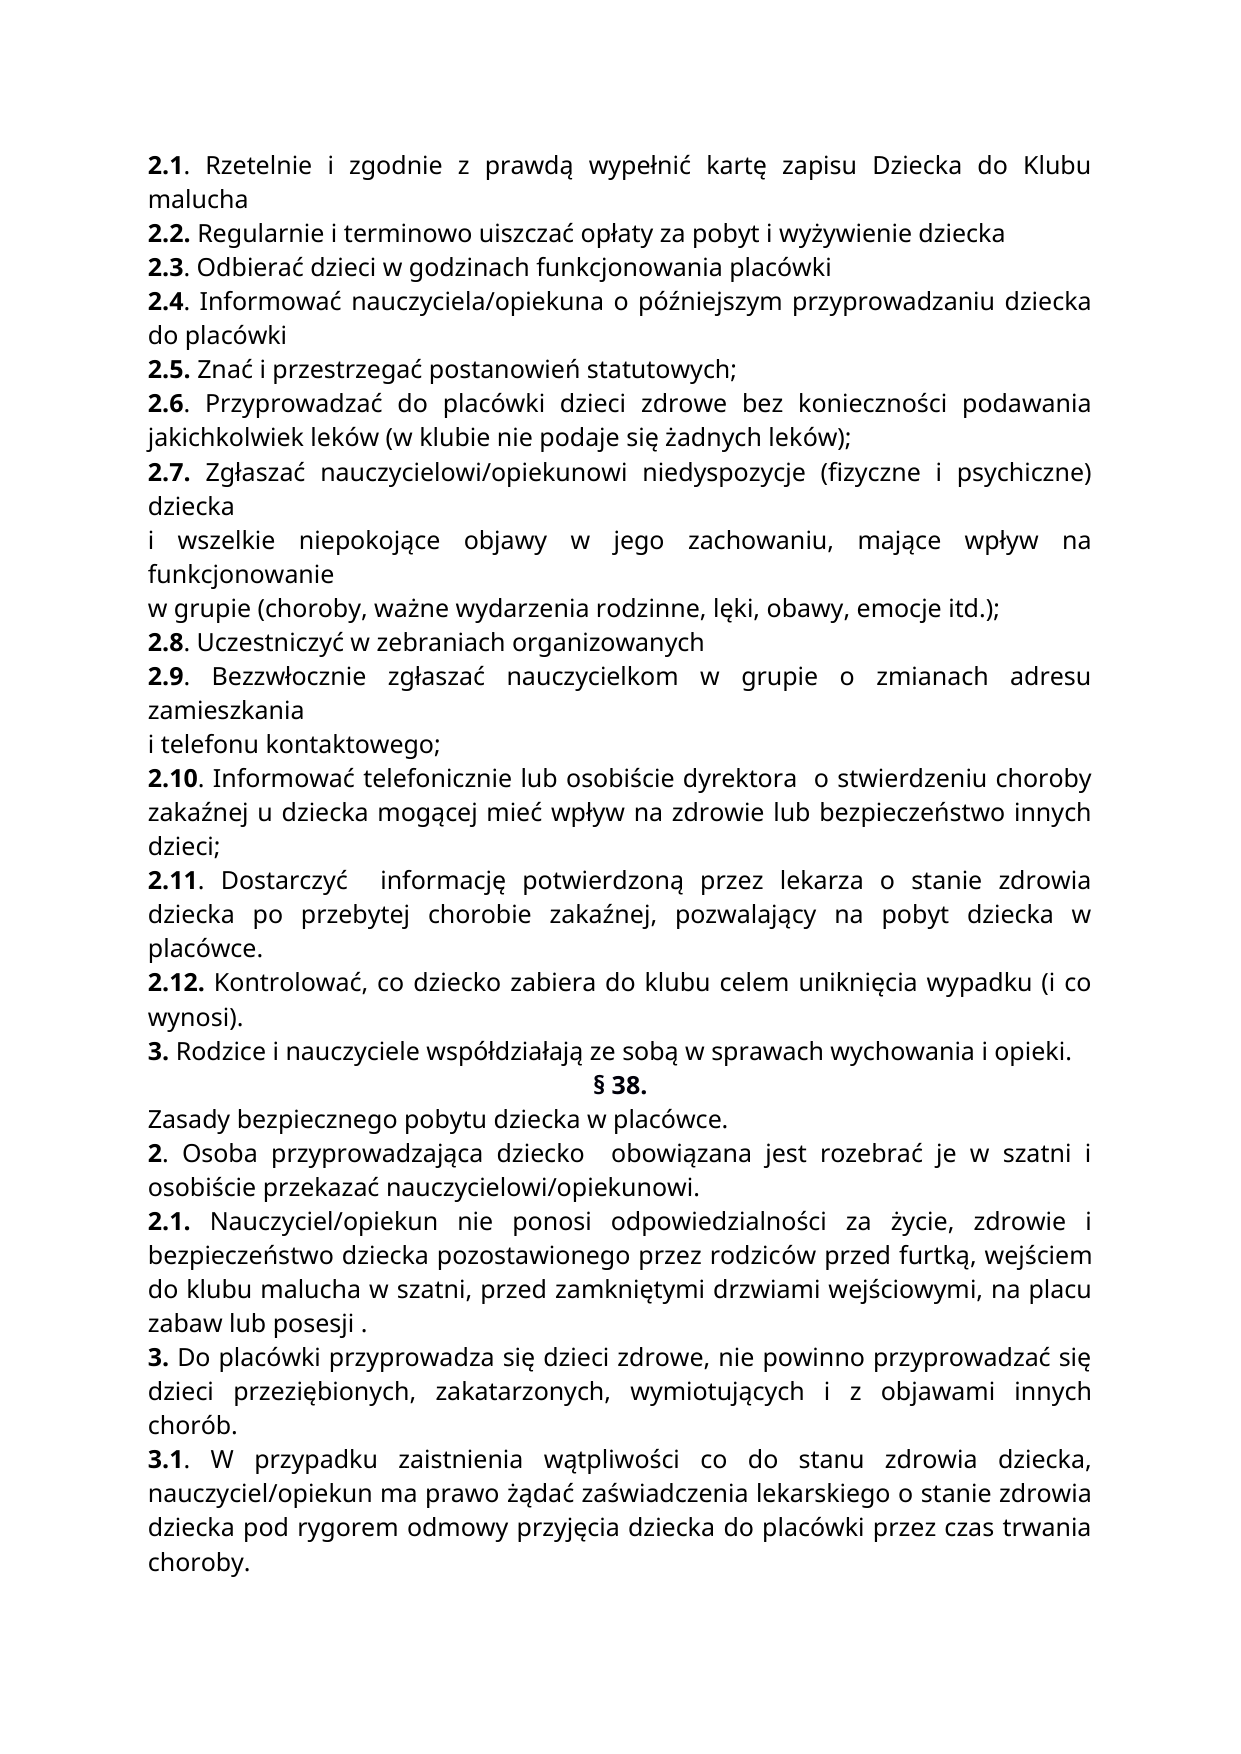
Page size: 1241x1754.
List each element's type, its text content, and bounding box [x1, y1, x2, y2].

text 2.8. Uczestniczyć w zebraniach organizowanych [148, 624, 1093, 658]
text i telefonu kontaktowego; [148, 727, 1093, 761]
text 2.10. Informować telefonicznie lub osobiście dyrektora o stwierdzeniu choroby zakaźnej u dziecka mogącej mieć wpływ na zdrowie lub bezpieczeństwo innych dzieci; [148, 761, 1093, 863]
text 2.12. Kontrolować, co dziecko zabiera do klubu celem uniknięcia wypadku (i co wynosi). [148, 965, 1093, 1033]
text 2.5. Znać i przestrzegać postanowień statutowych; [148, 352, 1093, 386]
text 2.9. Bezzwłocznie zgłaszać nauczycielkom w grupie o zmianach adresu zamieszkania [148, 658, 1093, 727]
text 3.1. W przypadku zaistnienia wątpliwości co do stanu zdrowia dziecka, nauczyciel/opiekun ma prawo żądać zaświadczenia lekarskiego o stanie zdrowia dziecka pod rygorem odmowy przyjęcia dziecka do placówki przez czas trwania choroby. [148, 1442, 1093, 1578]
text 2.6. Przyprowadzać do placówki dzieci zdrowe bez konieczności podawania jakichkolwiek leków (w klubie nie podaje się żadnych leków); [148, 386, 1093, 454]
text Zasady bezpiecznego pobytu dziecka w placówce. [148, 1101, 1093, 1135]
text 2.3. Odbierać dzieci w godzinach funkcjonowania placówki [148, 250, 1093, 284]
text 3. Do placówki przyprowadza się dzieci zdrowe, nie powinno przyprowadzać się dzieci przeziębionych, zakatarzonych, wymiotujących i z objawami innych chorób. [148, 1340, 1093, 1442]
text 2.1. Nauczyciel/opiekun nie ponosi odpowiedzialności za życie, zdrowie i bezpieczeństwo dziecka pozostawionego przez rodziców przed furtką, wejściem do klubu malucha w szatni, przed zamkniętymi drzwiami wejściowymi, na placu zabaw lub posesji . [148, 1203, 1093, 1340]
text 2.4. Informować nauczyciela/opiekuna o późniejszym przyprowadzaniu dziecka do placówki [148, 284, 1093, 352]
text 3. Rodzice i nauczyciele współdziałają ze sobą w sprawach wychowania i opieki. [148, 1033, 1093, 1067]
text 2.11. Dostarczyć informację potwierdzoną przez lekarza o stanie zdrowia dziecka po przebytej chorobie zakaźnej, pozwalający na pobyt dziecka w placówce. [148, 863, 1093, 965]
text 2.1. Rzetelnie i zgodnie z prawdą wypełnić kartę zapisu Dziecka do Klubu malucha [148, 148, 1093, 216]
text 2. Osoba przyprowadzająca dziecko obowiązana jest rozebrać je w szatni i osobiście przekazać nauczycielowi/opiekunowi. [148, 1135, 1093, 1203]
text § 38. [148, 1067, 1093, 1101]
text 2.2. Regularnie i terminowo uiszczać opłaty za pobyt i wyżywienie dziecka [148, 216, 1093, 250]
text 2.7. Zgłaszać nauczycielowi/opiekunowi niedyspozycje (fizyczne i psychiczne) dziecka i wszelkie niepokojące objawy w jego zachowaniu, mające wpływ na funkcjonowanie w grupie (choroby, ważne wydarzenia rodzinne, lęki, obawy, emocje itd.); [148, 454, 1093, 624]
